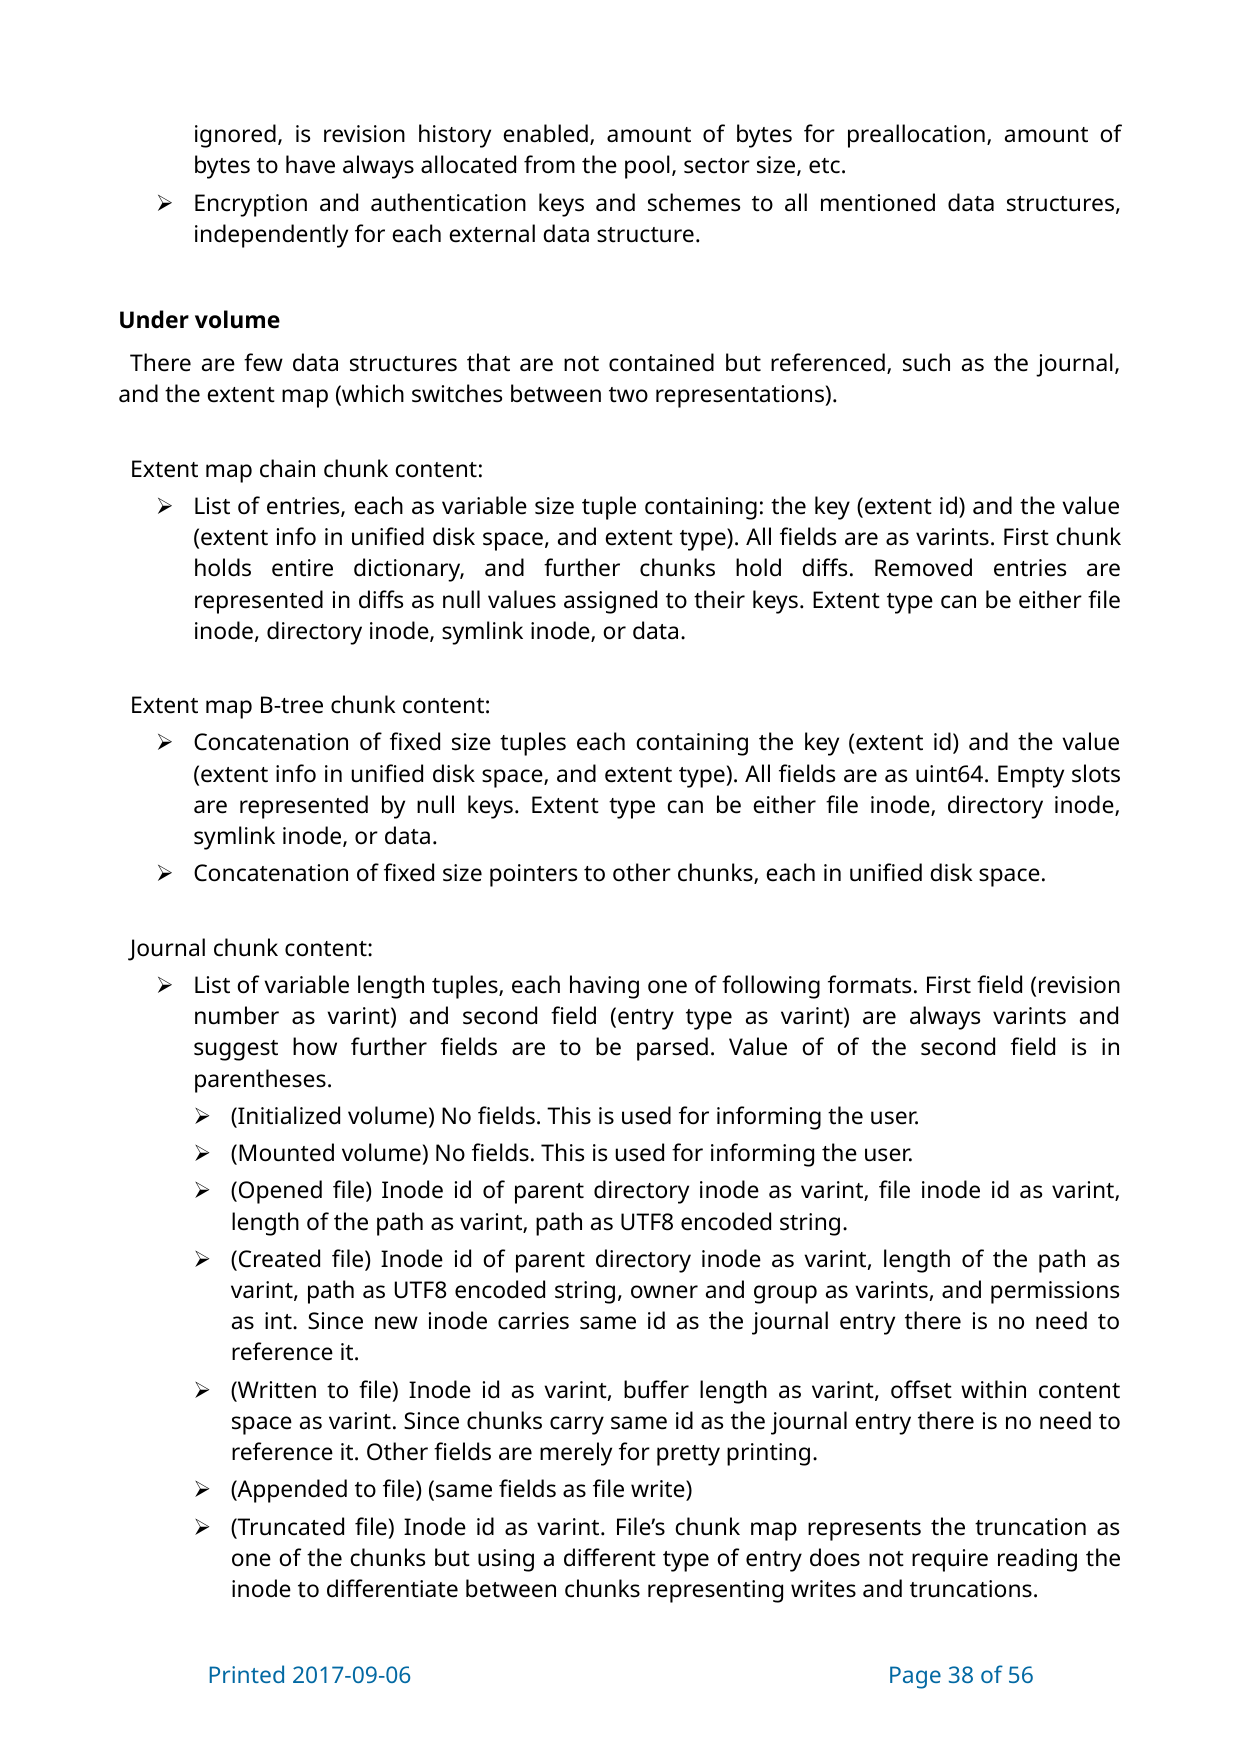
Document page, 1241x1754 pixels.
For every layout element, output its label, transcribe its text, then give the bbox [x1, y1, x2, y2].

list (Mounted volume) No fields. This is used for informing the user. [193, 1137, 1122, 1168]
list (Truncated file) Inode id as varint. File’s chunk map represents the truncation as one of the chunks but using a different type of entry does not require reading the inode to differentiate between chunks representing writes and truncations. [193, 1510, 1122, 1604]
text Extent map B-tree chunk content: [118, 689, 1122, 720]
list Concatenation of fixed size tuples each containing the key (extent id) and the value (extent info in unified disk space, and extent type). All fields are as uint64. Empty slots are represented by null keys. Extent type can be either file inode, directory inode, symlink inode, or data. [156, 726, 1122, 851]
list (Created file) Inode id of parent directory inode as varint, length of the path as varint, path as UTF8 encoded string, owner and group as varints, and permissions as int. Since new inode carries same id as the journal entry there is no need to reference it. [193, 1243, 1122, 1368]
list List of variable length tuples, each having one of following formats. First field (revision number as varint) and second field (entry type as varint) are always varints and suggest how further fields are to be parsed. Value of of the second field is in parentheses. [156, 969, 1122, 1094]
list ignored, is revision history enabled, amount of bytes for preallocation, amount of bytes to have always allocated from the pool, sector size, etc. [156, 118, 1122, 181]
list (Appended to file) (same fields as file write) [193, 1473, 1122, 1504]
list Encryption and authentication keys and schemes to all mentioned data structures, independently for each external data structure. [156, 187, 1122, 249]
list (Initialized volume) No fields. This is used for informing the user. [193, 1100, 1122, 1131]
text Extent map chain chunk content: [118, 453, 1122, 484]
text Journal chunk content: [118, 932, 1122, 963]
list Concatenation of fixed size pointers to other chunks, each in unified disk space. [156, 857, 1122, 888]
subtitle Under volume [118, 304, 1122, 335]
list List of entries, each as variable size tuple containing: the key (extent id) and the value (extent info in unified disk space, and extent type). All fields are as varints. First chunk holds entire dictionary, and further chunks hold diffs. Removed entries are represented in diffs as null values assigned to their keys. Extent type can be either file inode, directory inode, symlink inode, or data. [156, 490, 1122, 646]
list (Opened file) Inode id of parent directory inode as varint, file inode id as varint, length of the path as varint, path as UTF8 encoded string. [193, 1174, 1122, 1237]
list (Written to file) Inode id as varint, buffer length as varint, offset within content space as varint. Since chunks carry same id as the journal entry there is no need to reference it. Other fields are merely for pretty printing. [193, 1373, 1122, 1467]
text There are few data structures that are not contained but referenced, such as the journal, and the extent map (which switches between two representations). [118, 347, 1122, 409]
